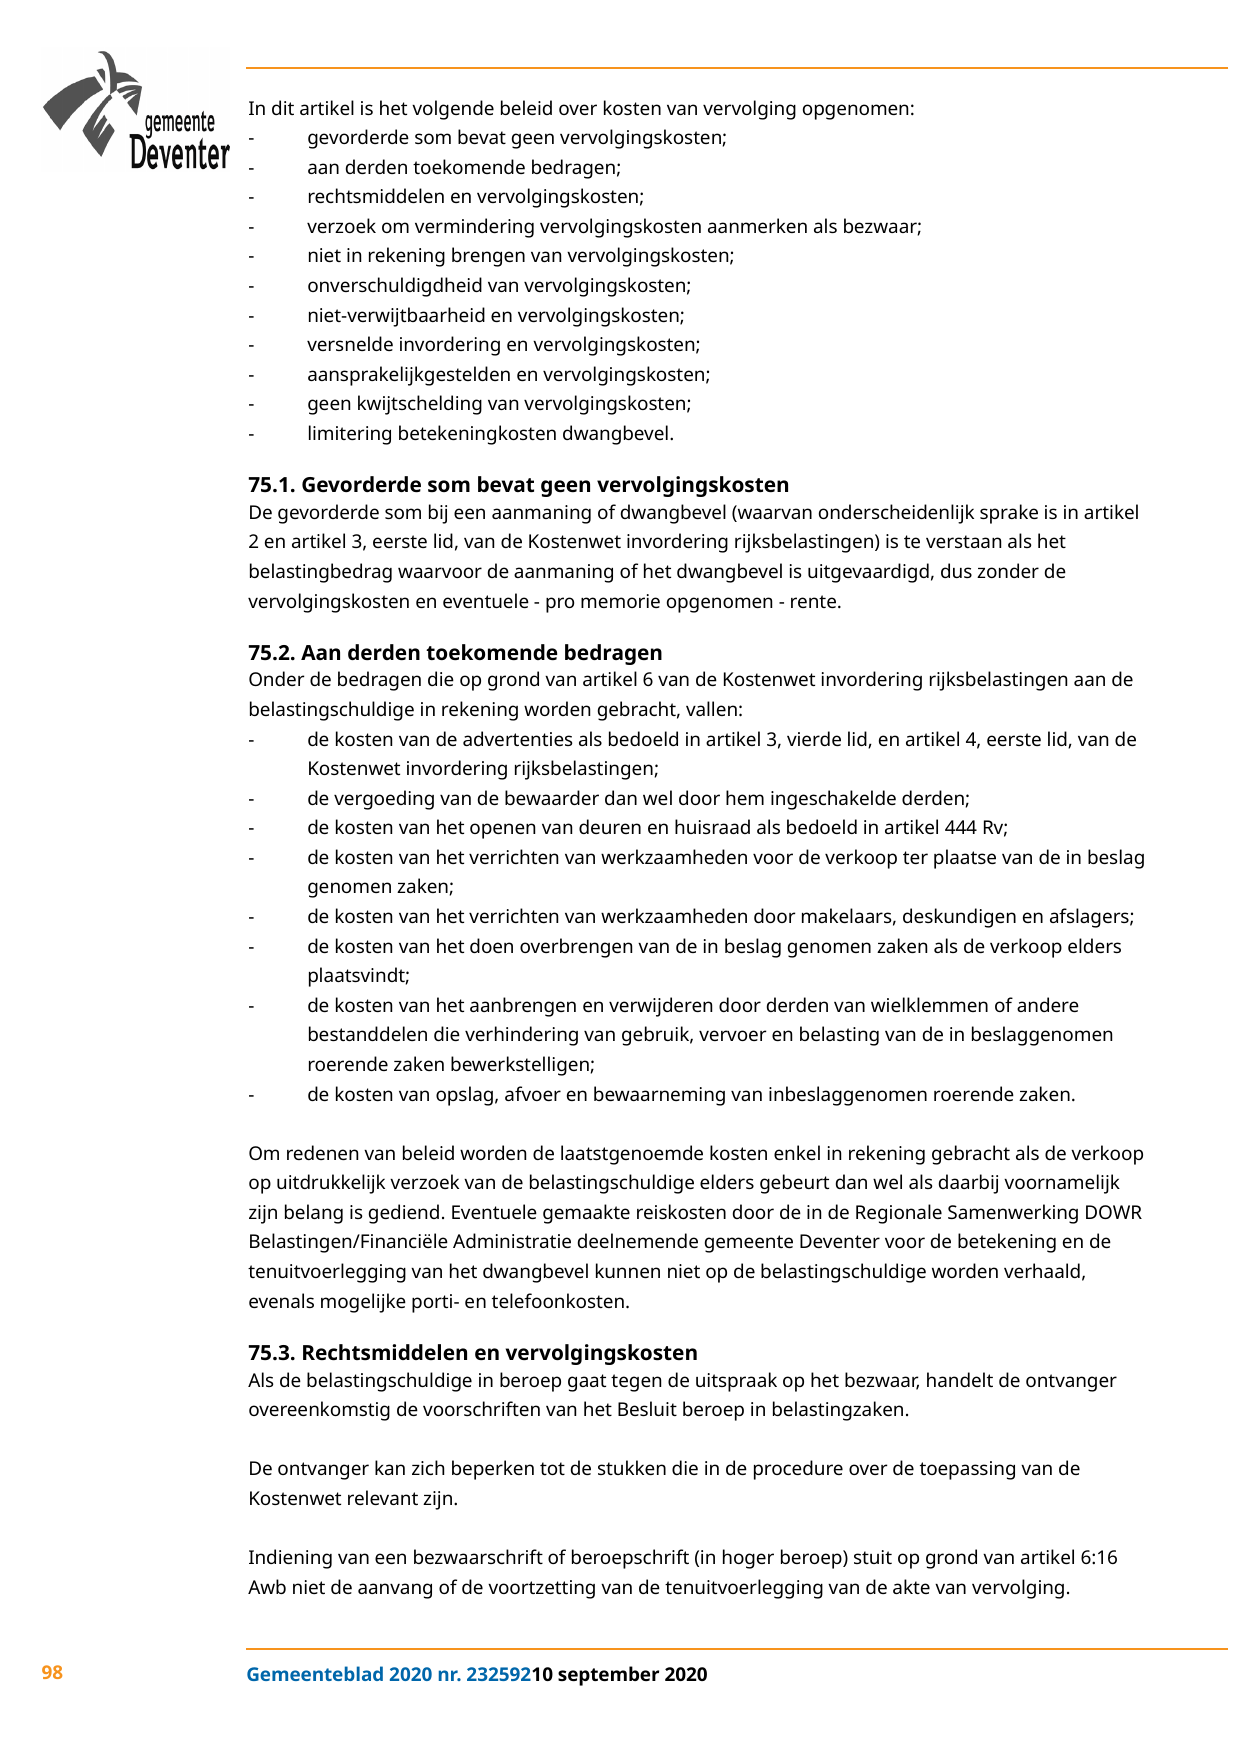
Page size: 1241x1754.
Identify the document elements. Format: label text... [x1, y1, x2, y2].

list de kosten van het openen van deuren en huisraad als bedoeld in artikel 444 Rv; [248, 814, 1152, 840]
list verzoek om vermindering vervolgingskosten aanmerken als bezwaar; [248, 213, 1152, 239]
list aan derden toekomende bedragen; [248, 154, 1152, 180]
list de vergoeding van de bewaarder dan wel door hem ingeschakelde derden; [248, 785, 1152, 811]
text 75.2. Aan derden toekomende bedragen [248, 638, 1152, 667]
list de kosten van het verrichten van werkzaamheden door makelaars, deskundigen en afslagers; [248, 903, 1152, 929]
text Indiening van een bezwaarschrift of beroepschrift (in hoger beroep) stuit op grond van artikel 6:16 Awb niet de aanvang of de voortzetting van de tenuitvoerlegging van de akte van vervolging. [248, 1544, 1152, 1599]
list de kosten van het verrichten van werkzaamheden voor de verkoop ter plaatse van de in beslag genomen zaken; [248, 844, 1152, 899]
list de kosten van de advertenties als bedoeld in artikel 3, vierde lid, en artikel 4, eerste lid, van de Kostenwet invordering rijksbelastingen; [248, 726, 1152, 781]
list versnelde invordering en vervolgingskosten; [248, 331, 1152, 357]
list de kosten van het doen overbrengen van de in beslag genomen zaken als de verkoop elders plaatsvindt; [248, 933, 1152, 988]
list aansprakelijkgestelden en vervolgingskosten; [248, 361, 1152, 387]
list de kosten van het aanbrengen en verwijderen door derden van wielklemmen of andere bestanddelen die verhindering van gebruik, vervoer en belasting van de in beslaggenomen roerende zaken bewerkstelligen; [248, 992, 1152, 1077]
text Onder de bedragen die op grond van artikel 6 van de Kostenwet invordering rijksbelastingen aan de belastingschuldige in rekening worden gebracht, vallen: [248, 667, 1152, 722]
list limitering betekeningkosten dwangbevel. [248, 420, 1152, 446]
text In dit artikel is het volgende beleid over kosten van vervolging opgenomen: [248, 95, 1152, 121]
list rechtsmiddelen en vervolgingskosten; [248, 183, 1152, 209]
text 75.1. Gevorderde som bevat geen vervolgingskosten [248, 471, 1152, 499]
list geen kwijtschelding van vervolgingskosten; [248, 391, 1152, 416]
picture [41, 47, 231, 172]
text 75.3. Rechtsmiddelen en vervolgingskosten [248, 1338, 1152, 1367]
text Om redenen van beleid worden de laatstgenoemde kosten enkel in rekening gebracht als de verkoop op uitdrukkelijk verzoek van de belastingschuldige elders gebeurt dan wel als daarbij voornamelijk zijn belang is gediend. Eventuele gemaakte reiskosten door de in de Regionale Samenwerking DOWR Belastingen/Financiële Administratie deelnemende gemeente Deventer voor de betekening en de tenuitvoerlegging van het dwangbevel kunnen niet op de belastingschuldige worden verhaald, evenals mogelijke porti- en telefoonkosten. [248, 1140, 1152, 1314]
text De gevorderde som bij een aanmaning of dwangbevel (waarvan onderscheidenlijk sprake is in artikel 2 en artikel 3, eerste lid, van de Kostenwet invordering rijksbelastingen) is te verstaan als het belastingbedrag waarvoor de aanmaning of het dwangbevel is uitgevaardigd, dus zonder de vervolgingskosten en eventuele - pro memorie opgenomen - rente. [248, 499, 1152, 613]
list niet in rekening brengen van vervolgingskosten; [248, 243, 1152, 268]
text Als de belastingschuldige in beroep gaat tegen de uitspraak op het bezwaar, handelt de ontvanger overeenkomstig de voorschriften van het Besluit beroep in belastingzaken. [248, 1367, 1152, 1422]
text De ontvanger kan zich beperken tot de stukken die in de procedure over de toepassing van de Kostenwet relevant zijn. [248, 1456, 1152, 1511]
list de kosten van opslag, afvoer en bewaarneming van inbeslaggenomen roerende zaken. [248, 1081, 1152, 1107]
list onverschuldigdheid van vervolgingskosten; [248, 272, 1152, 298]
list niet-verwijtbaarheid en vervolgingskosten; [248, 302, 1152, 328]
list gevorderde som bevat geen vervolgingskosten; [248, 124, 1152, 150]
